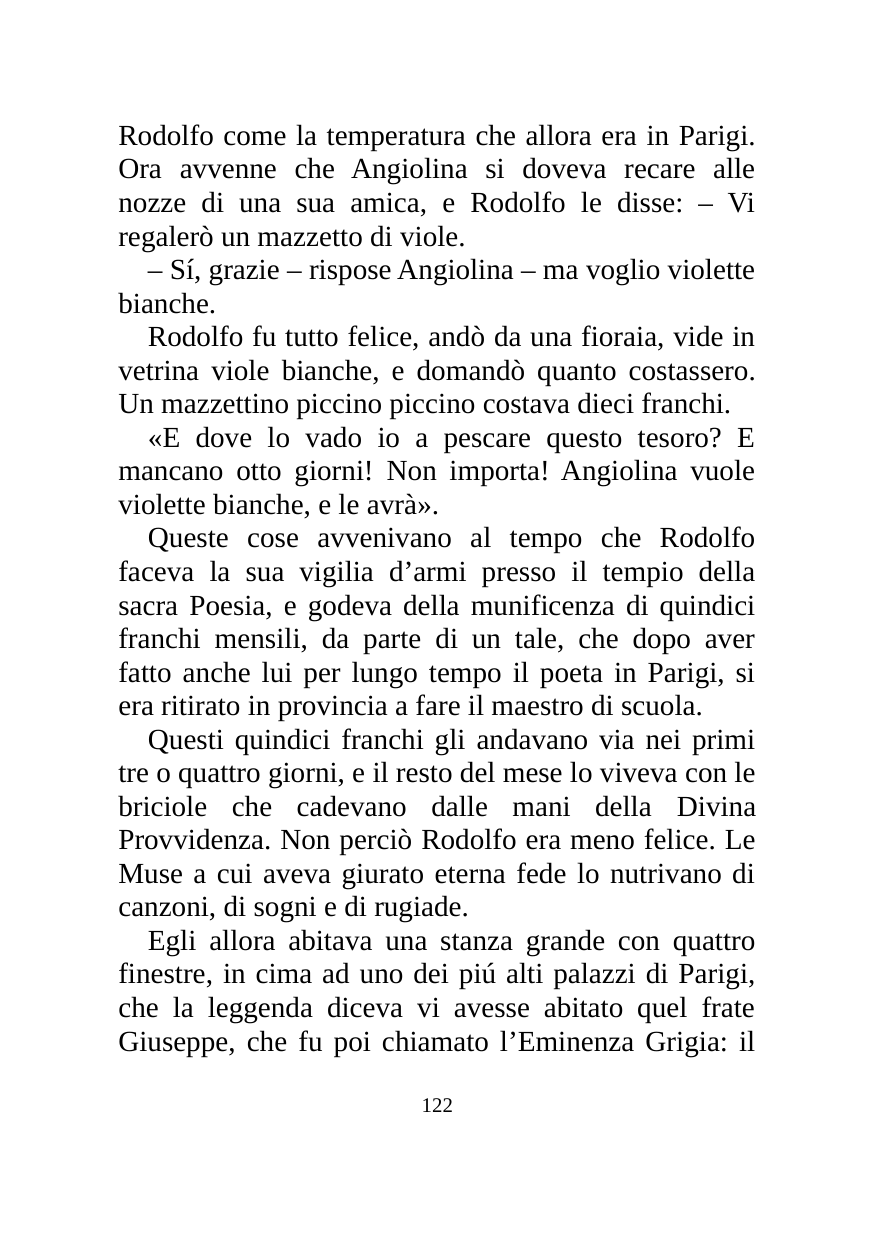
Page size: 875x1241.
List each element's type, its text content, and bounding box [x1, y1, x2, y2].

text ‒ Sí, grazie ‒ rispose Angiolina ‒ ma voglio violette bianche. [118, 252, 756, 319]
text «E dove lo vado io a pescare questo tesoro? E mancano otto giorni! Non importa! Angiolina vuole violette bianche, e le avrà». [118, 420, 756, 521]
text Queste cose avvenivano al tempo che Rodolfo faceva la sua vigilia d’armi presso il tempio della sacra Poesia, e godeva della munificenza di quindici franchi mensili, da parte di un tale, che dopo aver fatto anche lui per lungo tempo il poeta in Parigi, si era ritirato in provincia a fare il maestro di scuola. [118, 521, 756, 722]
text Egli allora abitava una stanza grande con quattro finestre, in cima ad uno dei piú alti palazzi di Parigi, che la leggenda diceva vi avesse abitato quel frate Giuseppe, che fu poi chiamato l’Eminenza Grigia: il [118, 923, 756, 1057]
text Questi quindici franchi gli andavano via nei primi tre o quattro giorni, e il resto del mese lo viveva con le briciole che cadevano dalle mani della Divina Provvidenza. Non perciò Rodolfo era meno felice. Le Muse a cui aveva giurato eterna fede lo nutrivano di canzoni, di sogni e di rugiade. [118, 722, 756, 923]
text Rodolfo fu tutto felice, andò da una fioraia, vide in vetrina viole bianche, e domandò quanto costassero. Un mazzettino piccino piccino costava dieci franchi. [118, 319, 756, 420]
text Rodolfo come la temperatura che allora era in Parigi. Ora avvenne che Angiolina si doveva recare alle nozze di una sua amica, e Rodolfo le disse: ‒ Vi regalerò un mazzetto di viole. [118, 118, 756, 252]
